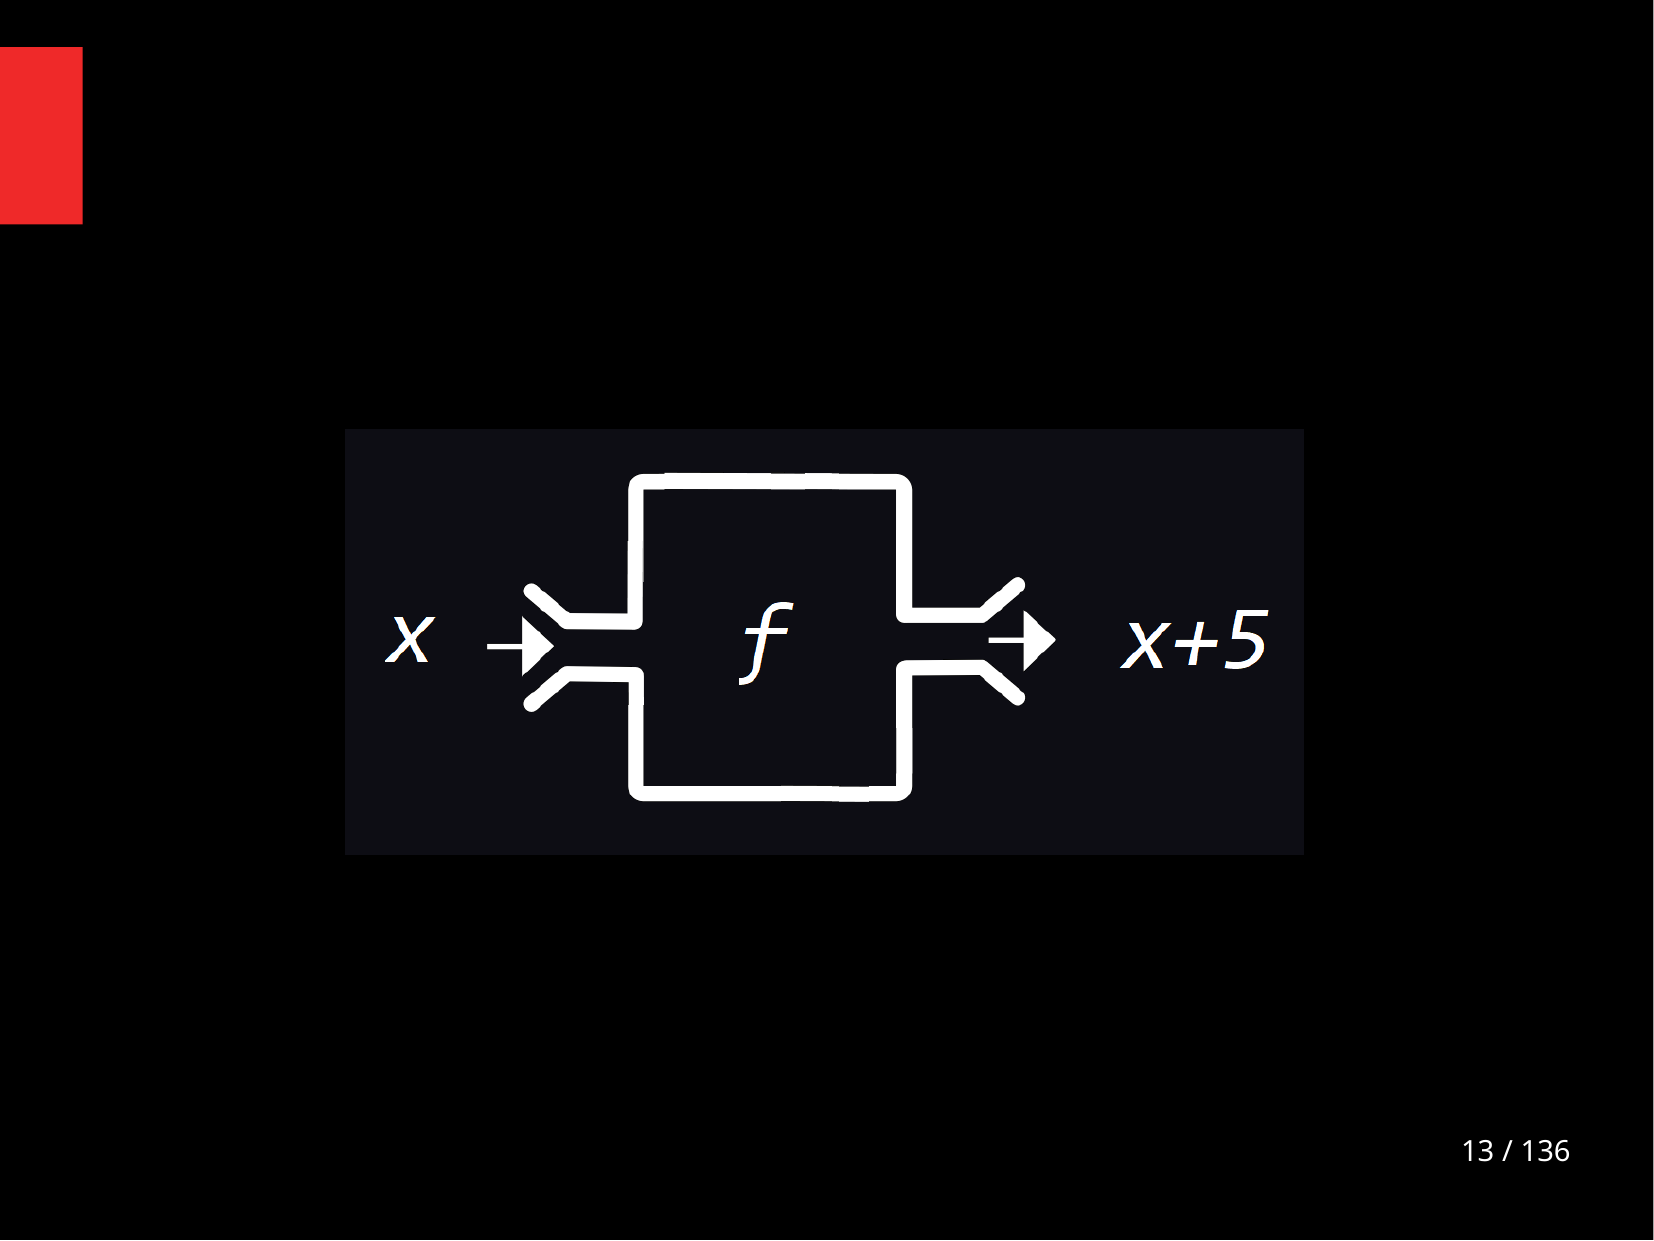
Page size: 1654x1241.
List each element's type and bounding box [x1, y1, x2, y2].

picture [345, 429, 1304, 856]
